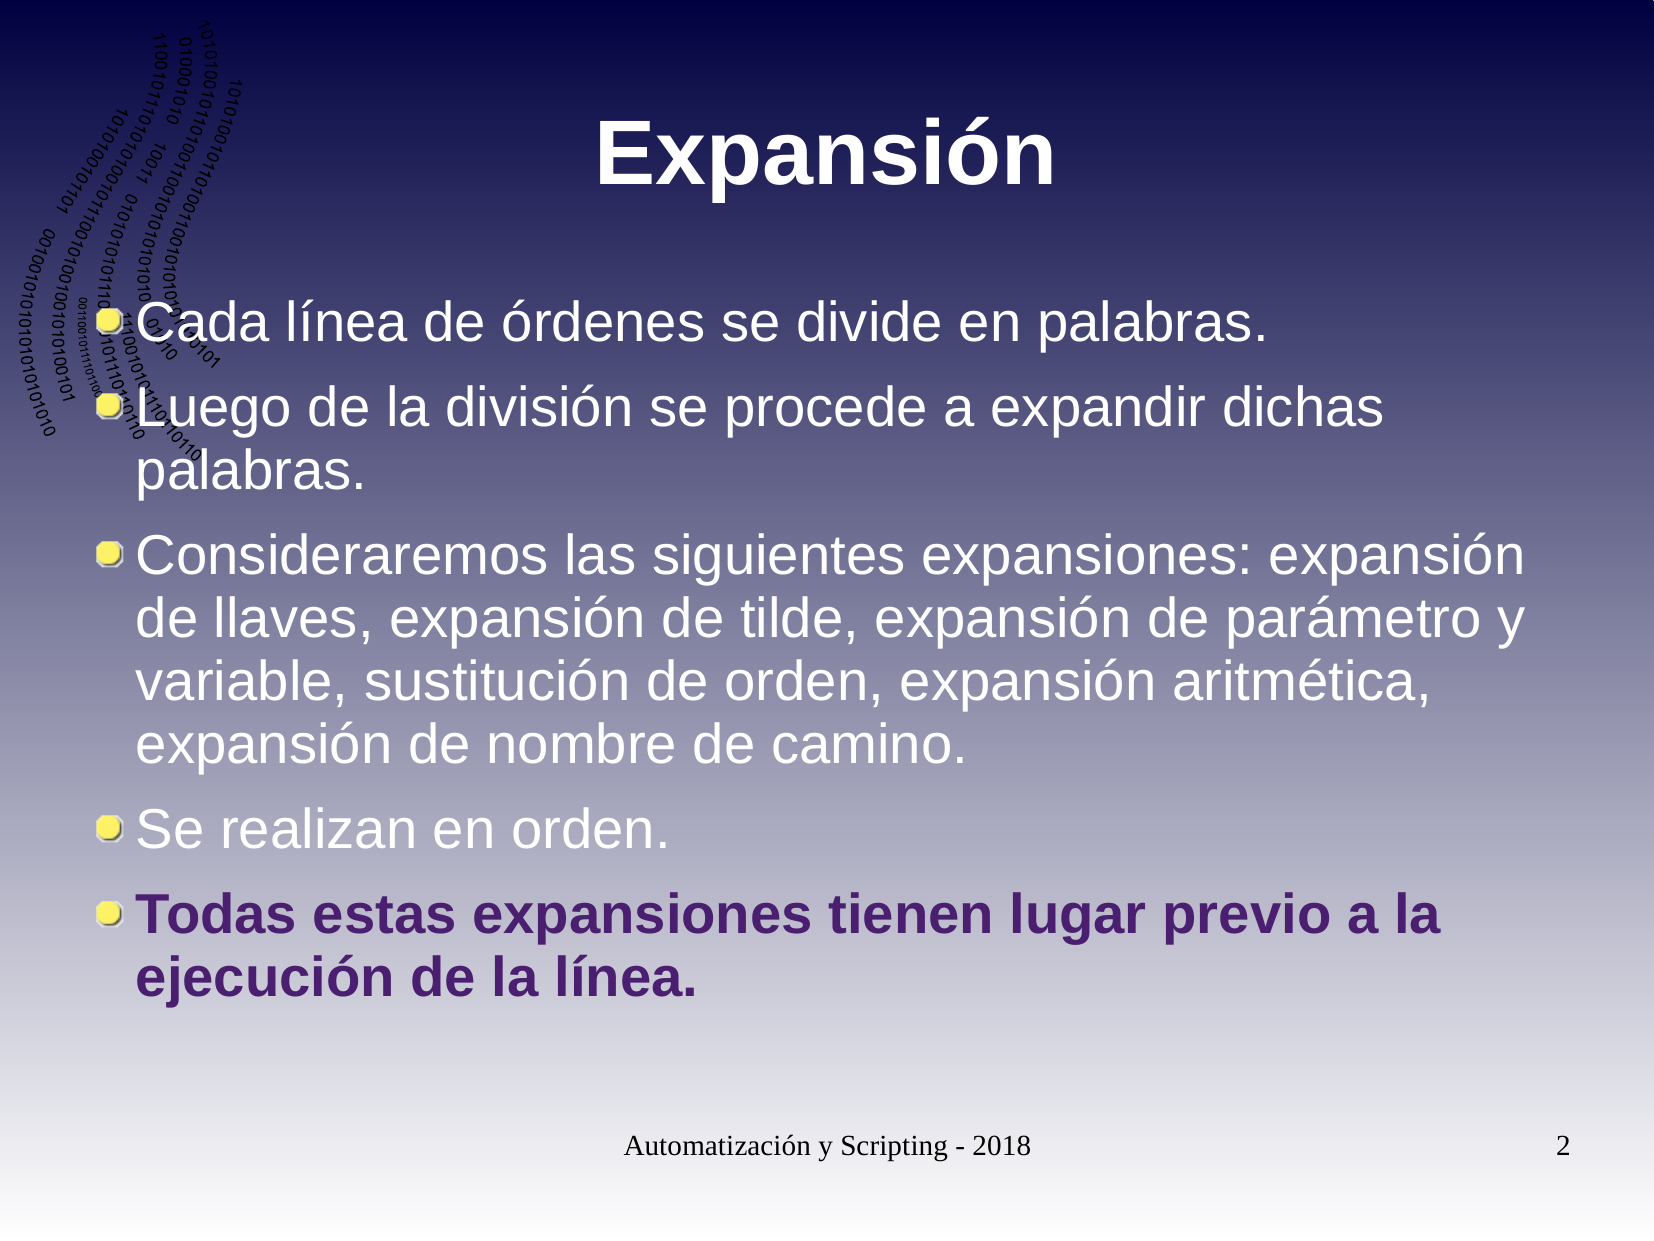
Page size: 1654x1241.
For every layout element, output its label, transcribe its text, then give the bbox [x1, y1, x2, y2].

title Expansión [82, 49, 1571, 257]
list Cada línea de órdenes se divide en palabras. Luego de la división se procede a expandir dichas palabras. Consideraremos las siguientes expansiones: expansión de llaves, expansión de tilde, expansión de parámetro y variable, sustitución de orden, expansión aritmética, expansión de nombre de camino. Se realizan en orden. Todas estas expansiones tienen lugar previo a la ejecución de la línea. [82, 290, 1571, 1010]
picture [18, 20, 243, 461]
